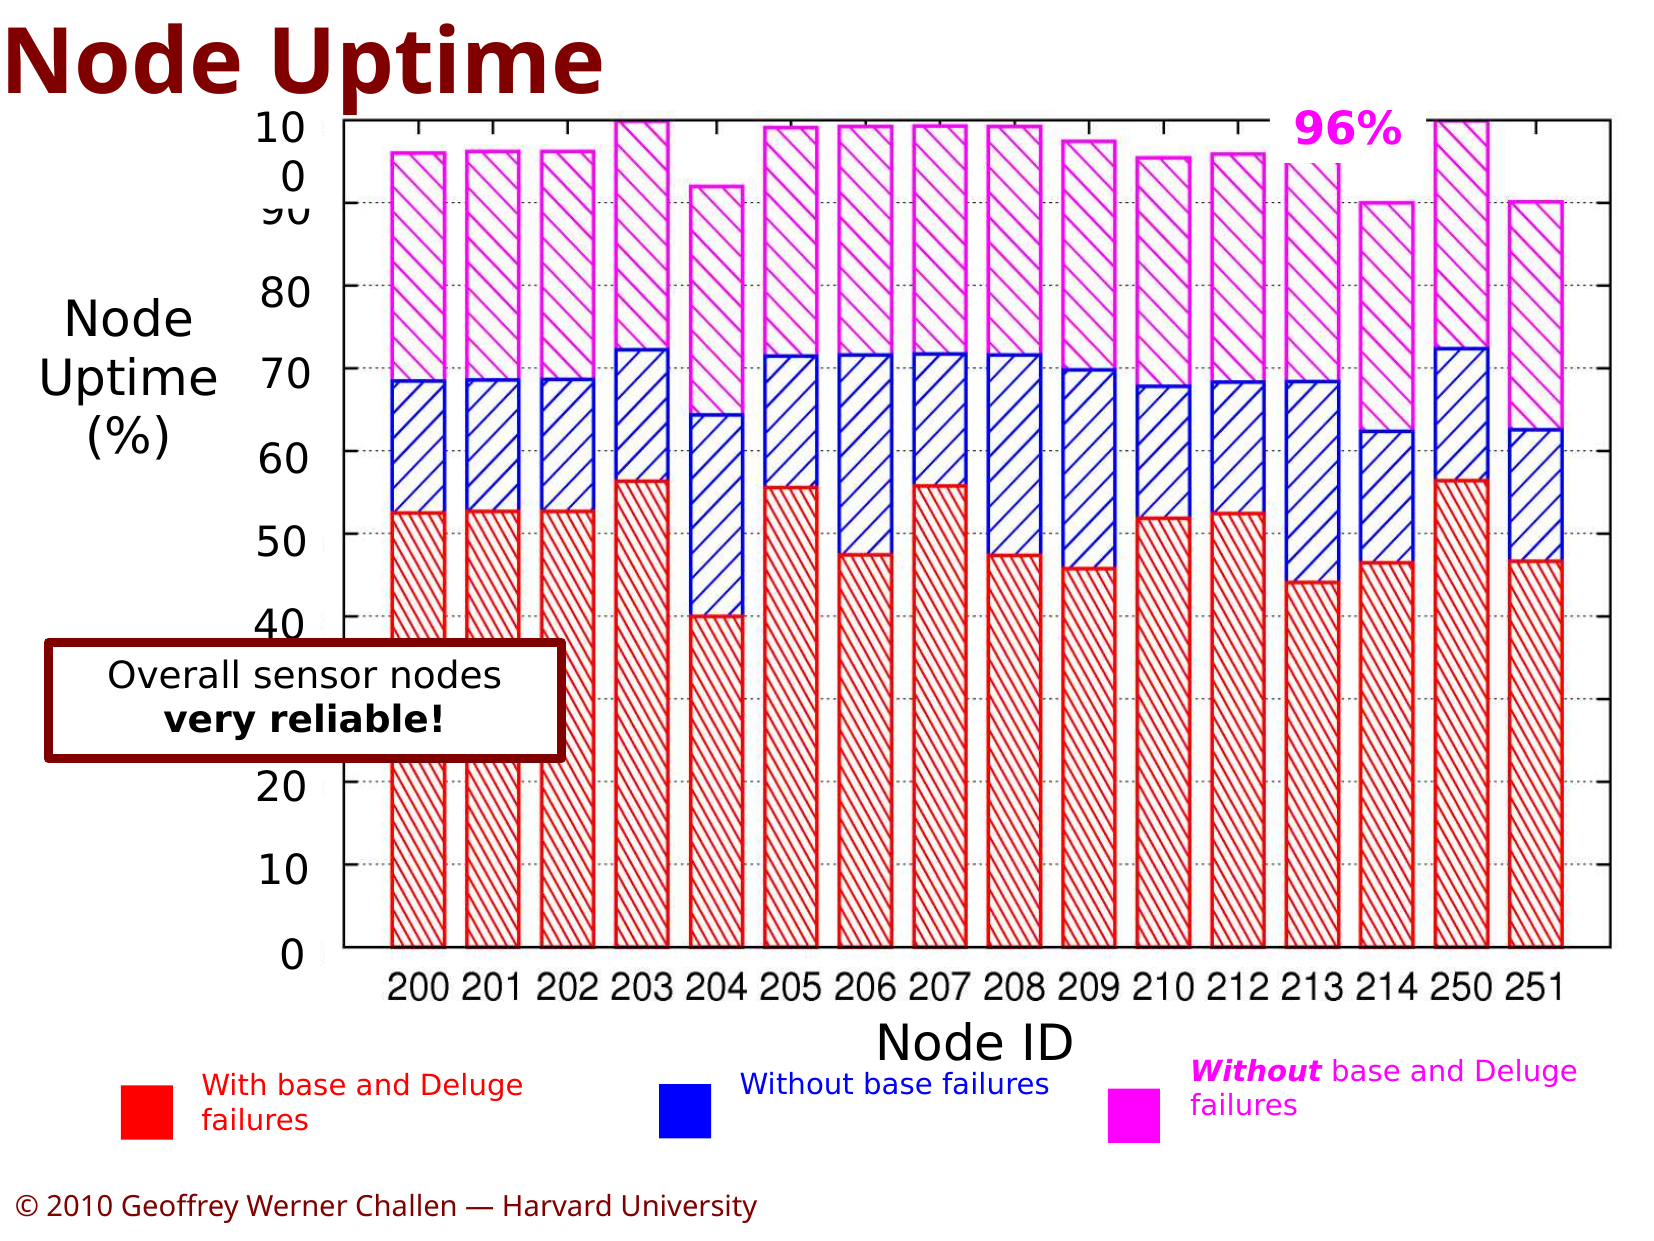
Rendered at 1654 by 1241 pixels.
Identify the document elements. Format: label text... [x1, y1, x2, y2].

text_box [1107, 1088, 1160, 1143]
text_box 50 [223, 510, 323, 574]
text_box Without base failures [724, 1059, 1162, 1109]
text_box 100 [222, 96, 322, 209]
text_box 90 [227, 177, 327, 242]
text_box 60 [225, 427, 325, 491]
text_box [120, 1085, 173, 1140]
picture [219, 117, 1632, 1018]
text_box Node ID [777, 1006, 1173, 1081]
text_box Node Uptime (%) [0, 282, 258, 473]
text_box 40 [221, 593, 321, 638]
text_box With base and Deluge failures [186, 1061, 624, 1144]
text_box Overall sensor nodes very reliable! [48, 642, 562, 759]
text_box 70 [227, 342, 327, 406]
text_box 0 [221, 923, 321, 987]
text_box 80 [227, 261, 327, 325]
text_box 20 [223, 763, 323, 819]
text_box 96% [1269, 94, 1427, 163]
title Node Uptime [0, 0, 1654, 117]
text_box Without base and Deluge failures [1175, 1046, 1613, 1130]
text_box [659, 1084, 712, 1139]
text_box 10 [225, 838, 325, 902]
